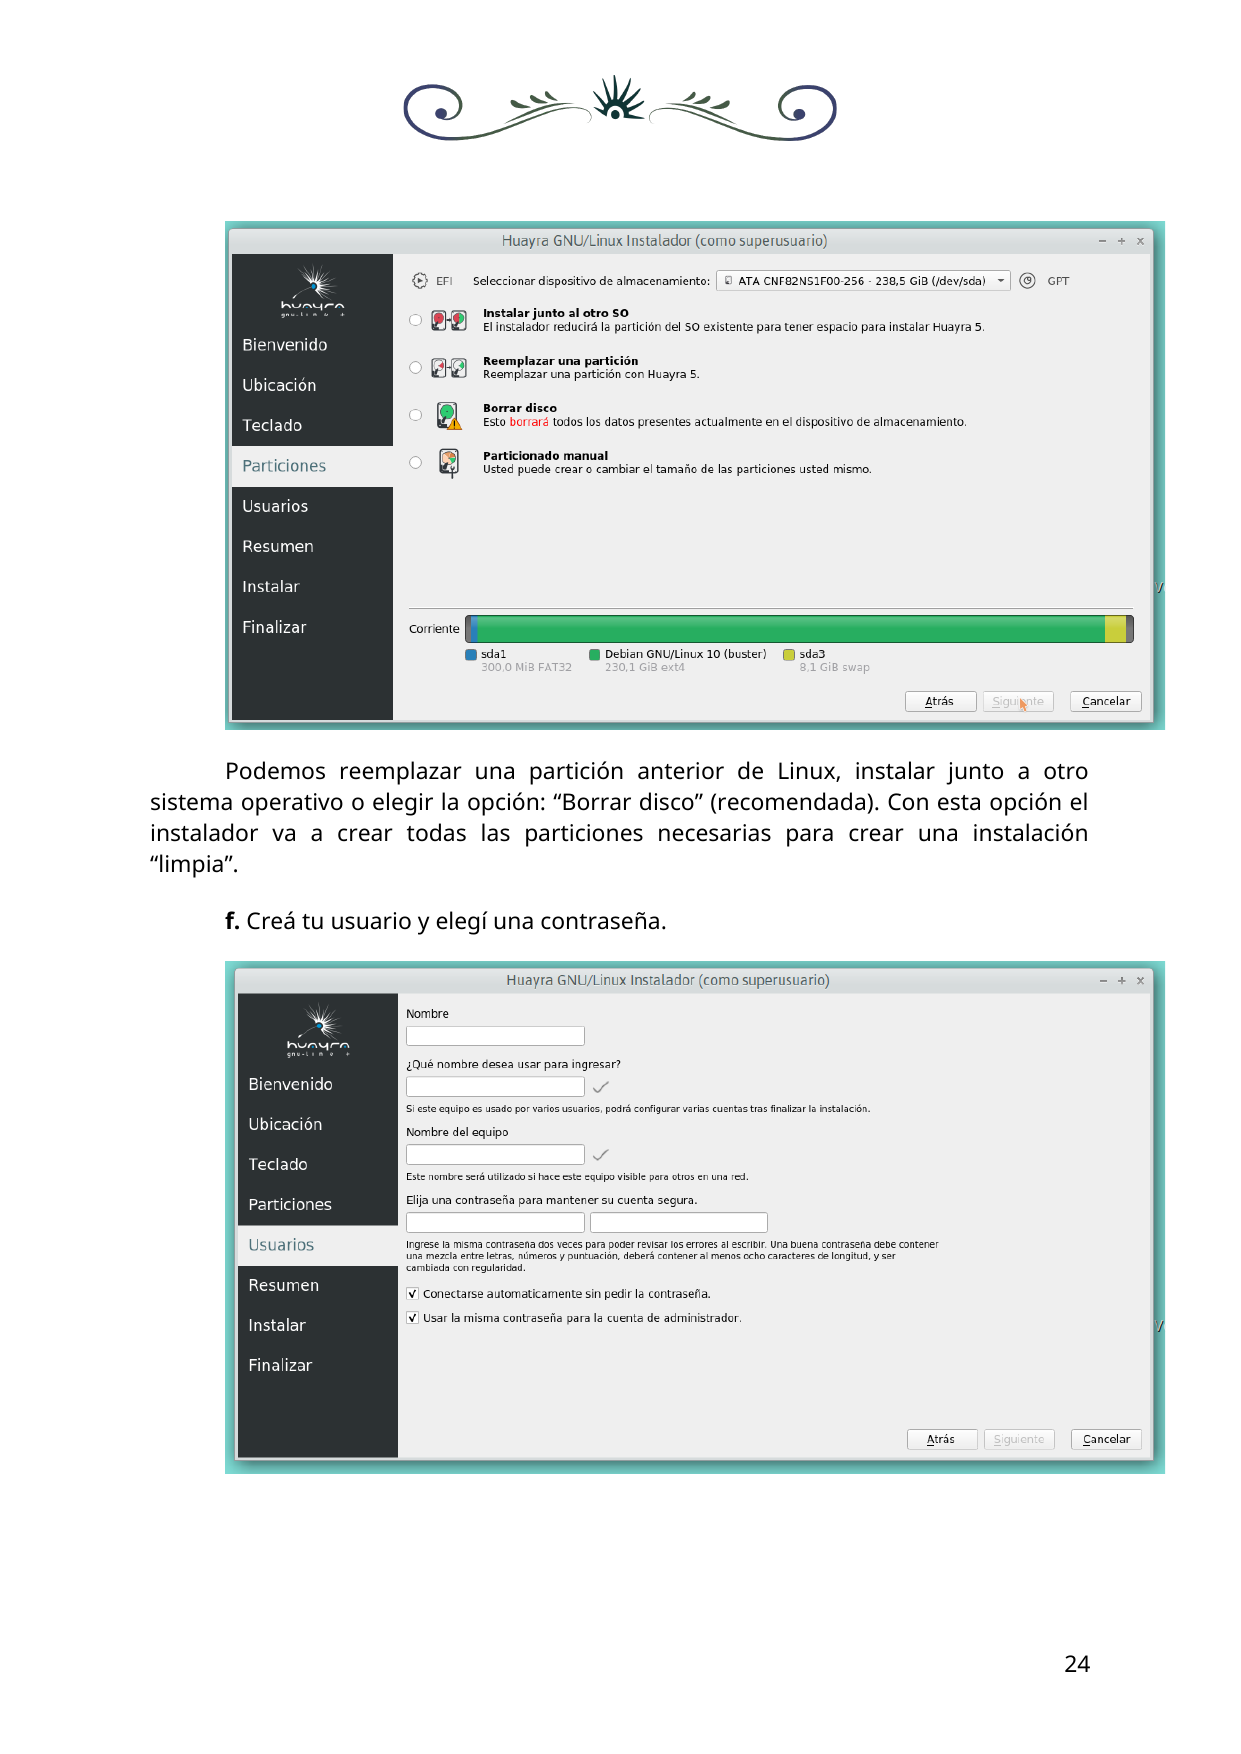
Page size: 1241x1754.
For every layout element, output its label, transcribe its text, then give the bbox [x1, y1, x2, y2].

picture [225, 221, 1166, 730]
text Podemos reemplazar una partición anterior de Linux, instalar junto a otro sistema operativo o elegir la opción: “Borrar disco” (recomendada). Con esta opción el instalador va a crear todas las particiones necesarias para crear una instalación “limpia”. [150, 755, 1090, 880]
picture [403, 75, 837, 141]
text f. Creá tu usuario y elegí una contraseña. [150, 905, 1090, 936]
picture [225, 961, 1166, 1474]
